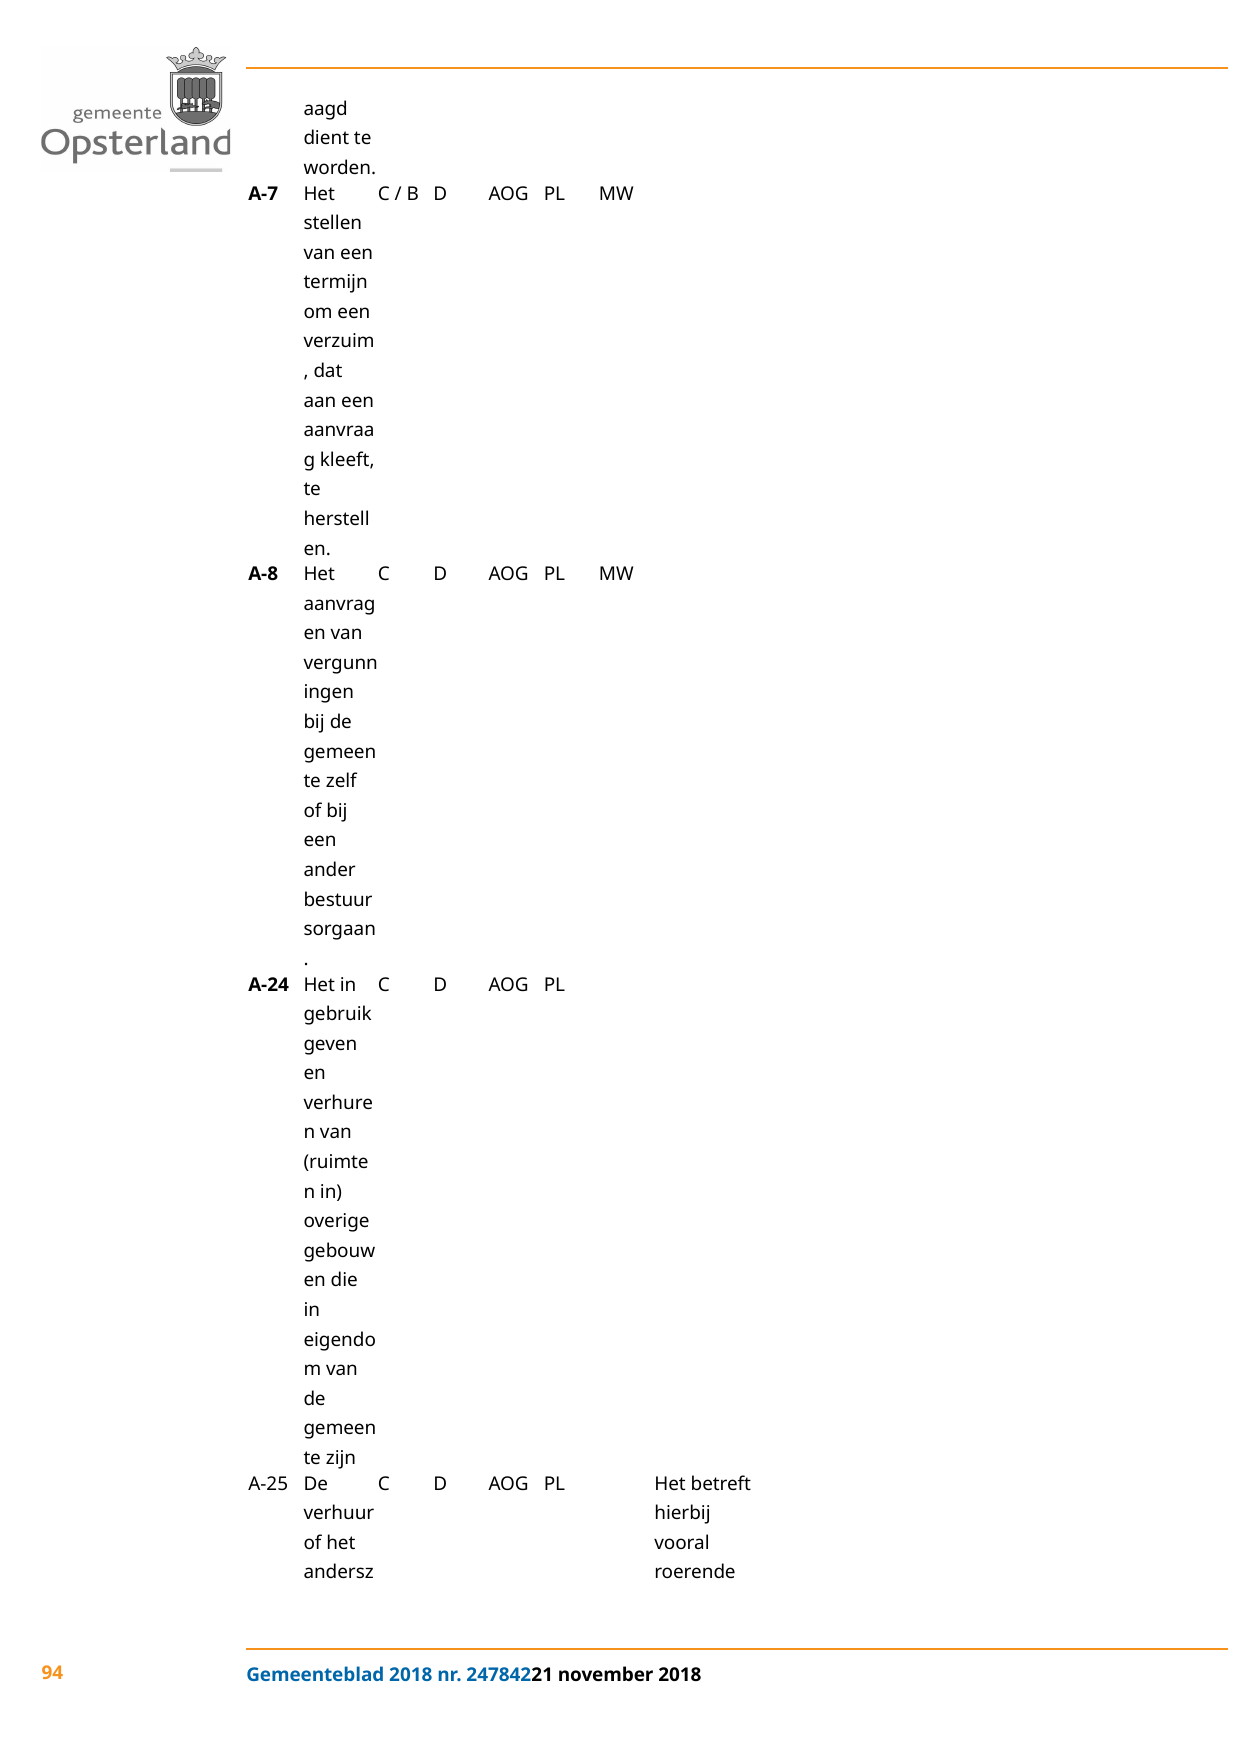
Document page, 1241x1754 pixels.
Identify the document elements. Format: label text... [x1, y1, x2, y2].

table_cell Het betreft hierbij vooral roerende [654, 1470, 764, 1584]
table_cell AOG [488, 1470, 543, 1584]
table_cell Het in gebruik geven en verhuren van (ruimten in) overige gebouwen die in eigendom van de gemeente zijn [303, 971, 378, 1470]
table_cell MW [599, 180, 654, 560]
table_cell [765, 180, 986, 560]
table_cell [599, 1470, 654, 1584]
table_cell [765, 1470, 986, 1584]
table_cell D [433, 1470, 488, 1584]
table_cell AOG [488, 180, 543, 560]
table_cell [599, 95, 654, 180]
table_cell [654, 95, 764, 180]
table_cell D [433, 180, 488, 560]
table_cell AOG [488, 971, 543, 1470]
table_cell [654, 560, 764, 971]
table_cell [599, 971, 654, 1470]
table_cell C [378, 971, 433, 1470]
table_cell [248, 95, 303, 180]
table_cell [488, 95, 543, 180]
table_cell [433, 95, 488, 180]
table_cell PL [544, 1470, 599, 1584]
table_cell A-24 [248, 971, 303, 1470]
table_cell A-25 [248, 1470, 303, 1584]
table_cell C / B [378, 180, 433, 560]
table_cell [654, 971, 764, 1470]
table_cell D [433, 971, 488, 1470]
table_cell De verhuur of het andersz [303, 1470, 378, 1584]
table_cell [765, 560, 986, 971]
table_cell PL [544, 560, 599, 971]
table_cell [765, 971, 986, 1470]
table_cell [765, 95, 986, 180]
table_cell C [378, 1470, 433, 1584]
table_cell [378, 95, 433, 180]
table_cell [544, 95, 599, 180]
table_cell Het stellen van een termijn om een verzuim, dat aan een aanvraag kleeft, te herstellen. [303, 180, 378, 560]
table_cell AOG [488, 560, 543, 971]
table_cell A-7 [248, 180, 303, 560]
table_cell D [433, 560, 488, 971]
picture [41, 47, 231, 172]
table_cell PL [544, 971, 599, 1470]
table_cell aagd dient te worden. [303, 95, 378, 180]
table_cell MW [599, 560, 654, 971]
table_cell A-8 [248, 560, 303, 971]
table_cell C [378, 560, 433, 971]
table_cell [654, 180, 764, 560]
table_cell PL [544, 180, 599, 560]
table_cell Het aanvragen van vergunningen bij de gemeente zelf of bij een ander bestuursorgaan. [303, 560, 378, 971]
